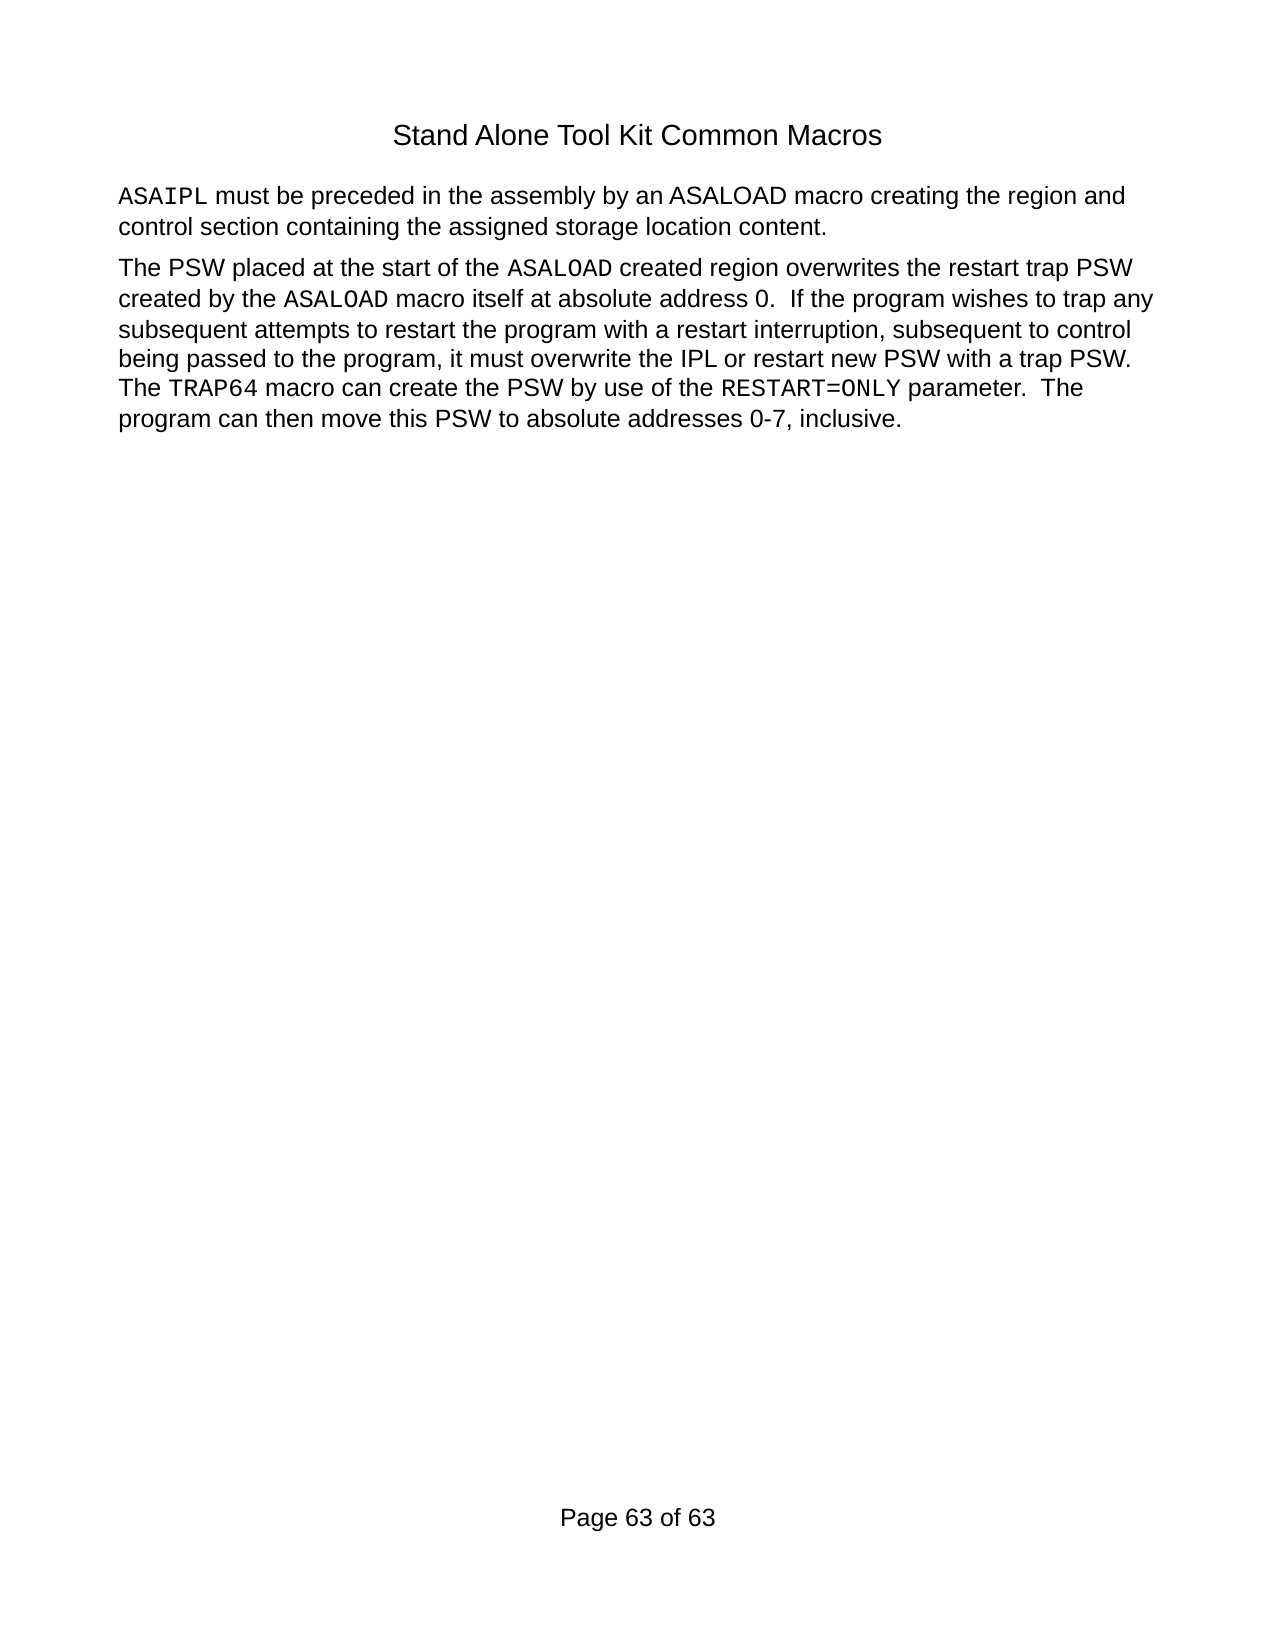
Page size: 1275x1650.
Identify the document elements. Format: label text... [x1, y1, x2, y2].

text The PSW placed at the start of the ASALOAD created region overwrites the restart trap PSW created by the ASALOAD macro itself at absolute address 0. If the program wishes to trap any subsequent attempts to restart the program with a restart interruption, subsequent to control being passed to the program, it must overwrite the IPL or restart new PSW with a trap PSW. The TRAP64 macro can create the PSW by use of the RESTART=ONLY parameter. The program can then move this PSW to absolute addresses 0-7, inclusive. [118, 253, 1157, 432]
text ASAIPL must be preceded in the assembly by an ASALOAD macro creating the region and control section containing the assigned storage location content. [118, 181, 1157, 241]
